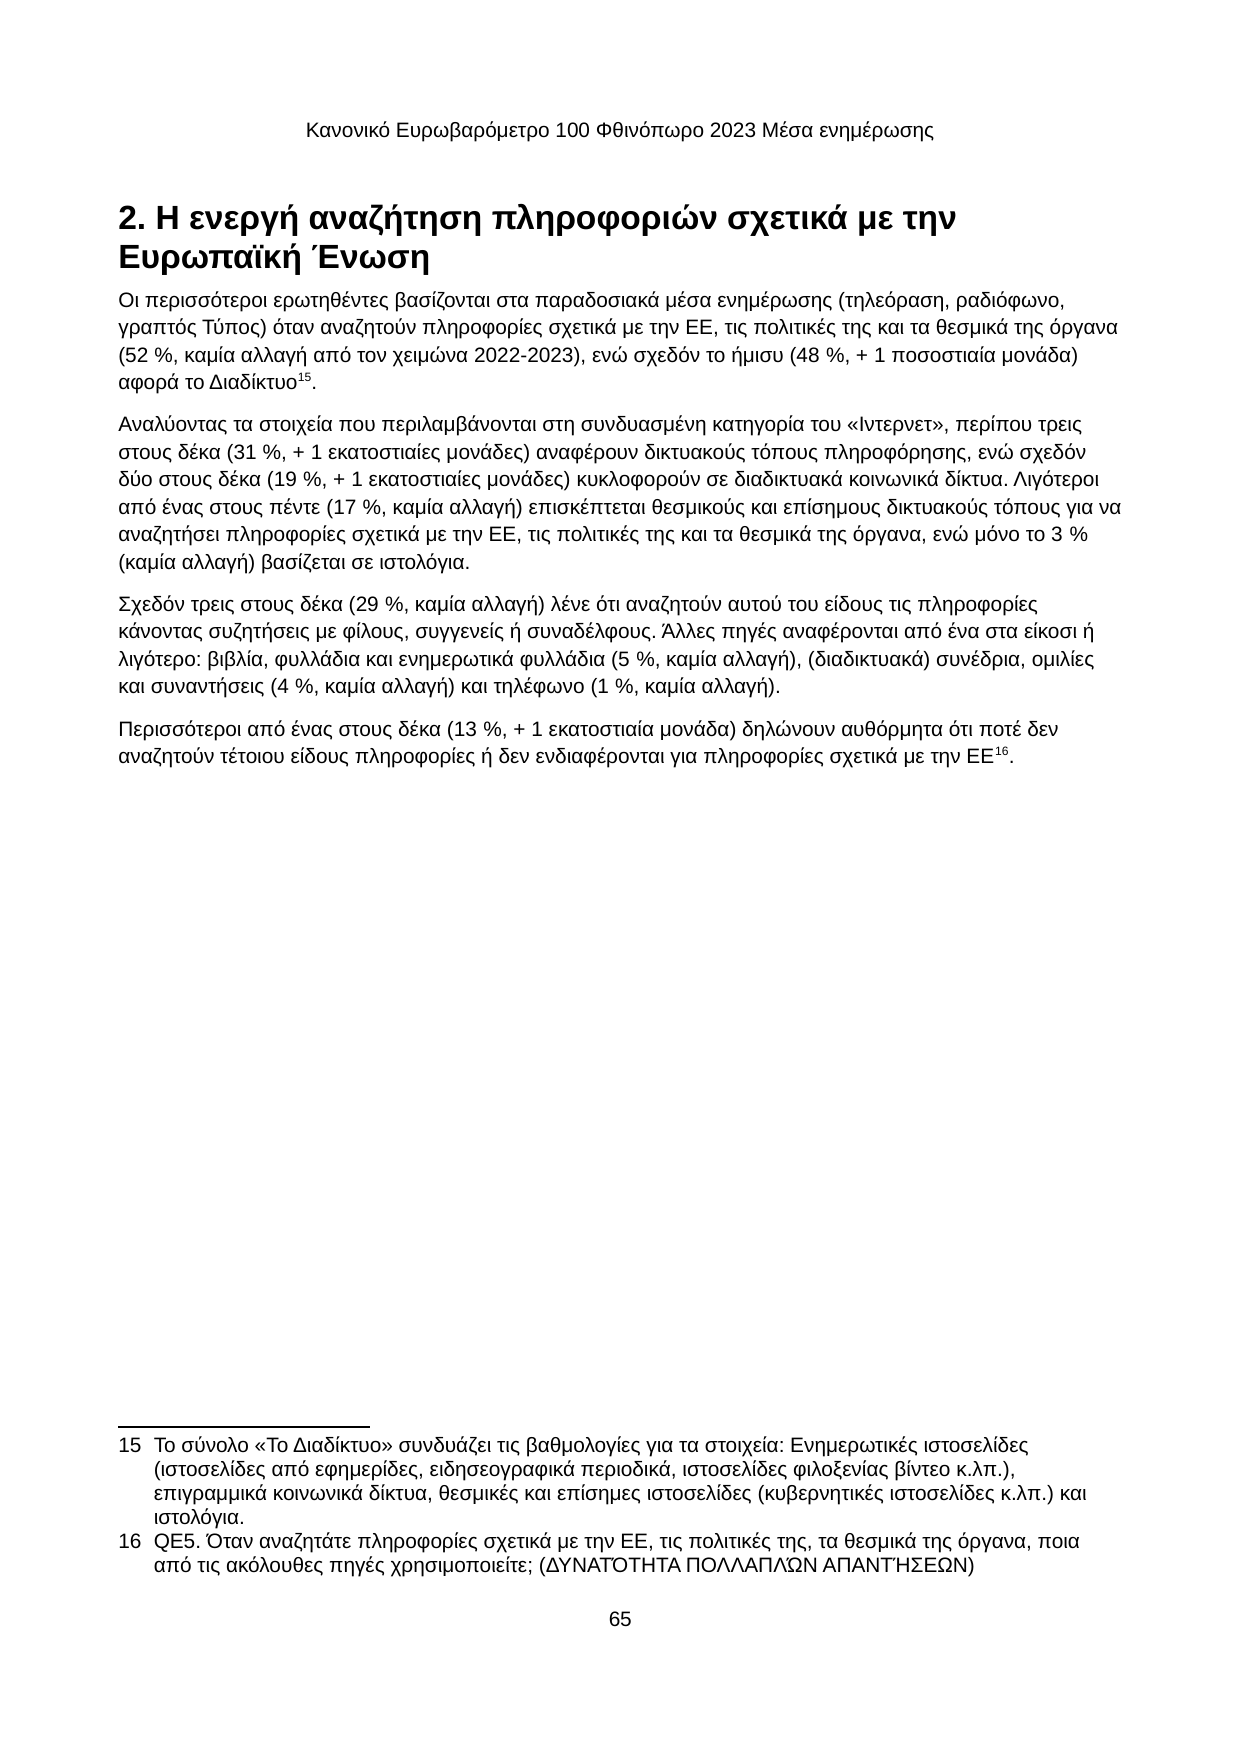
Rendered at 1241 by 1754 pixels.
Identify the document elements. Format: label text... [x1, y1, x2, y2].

text Σχεδόν τρεις στους δέκα (29 %, καμία αλλαγή) λένε ότι αναζητούν αυτού του είδους τις πληροφορίες κάνοντας συζητήσεις με φίλους, συγγενείς ή συναδέλφους. Άλλες πηγές αναφέρονται από ένα στα είκοσι ή λιγότερο: βιβλία, φυλλάδια και ενημερωτικά φυλλάδια (5 %, καμία αλλαγή), (διαδικτυακά) συνέδρια, ομιλίες και συναντήσεις (4 %, καμία αλλαγή) και τηλέφωνο (1 %, καμία αλλαγή). [118, 592, 1122, 698]
text Αναλύοντας τα στοιχεία που περιλαμβάνονται στη συνδυασμένη κατηγορία του «Ιντερνετ», περίπου τρεις στους δέκα (31 %, + 1 εκατοστιαίες μονάδες) αναφέρουν δικτυακούς τόπους πληροφόρησης, ενώ σχεδόν δύο στους δέκα (19 %, + 1 εκατοστιαίες μονάδες) κυκλοφορούν σε διαδικτυακά κοινωνικά δίκτυα. Λιγότεροι από ένας στους πέντε (17 %, καμία αλλαγή) επισκέπτεται θεσμικούς και επίσημους δικτυακούς τόπους για να αναζητήσει πληροφορίες σχετικά με την ΕΕ, τις πολιτικές της και τα θεσμικά της όργανα, ενώ μόνο το 3 % (καμία αλλαγή) βασίζεται σε ιστολόγια. [118, 412, 1122, 574]
text Περισσότεροι από ένας στους δέκα (13 %, + 1 εκατοστιαία μονάδα) δηλώνουν αυθόρμητα ότι ποτέ δεν αναζητούν τέτοιου είδους πληροφορίες ή δεν ενδιαφέρονται για πληροφορίες σχετικά με την ΕΕ. [118, 716, 1122, 768]
text Το σύνολο «Το Διαδίκτυο» συνδυάζει τις βαθμολογίες για τα στοιχεία: Ενημερωτικές ιστοσελίδες (ιστοσελίδες από εφημερίδες, ειδησεογραφικά περιοδικά, ιστοσελίδες φιλοξενίας βίντεο κ.λπ.), επιγραμμικά κοινωνικά δίκτυα, θεσμικές και επίσημες ιστοσελίδες (κυβερνητικές ιστοσελίδες κ.λπ.) και ιστολόγια. [118, 1433, 1122, 1529]
text Οι περισσότεροι ερωτηθέντες βασίζονται στα παραδοσιακά μέσα ενημέρωσης (τηλεόραση, ραδιόφωνο, γραπτός Τύπος) όταν αναζητούν πληροφορίες σχετικά με την ΕΕ, τις πολιτικές της και τα θεσμικά της όργανα (52 %, καμία αλλαγή από τον χειμώνα 2022-2023), ενώ σχεδόν το ήμισυ (48 %, + 1 ποσοστιαία μονάδα) αφορά το Διαδίκτυο. [118, 288, 1122, 394]
text QE5. Όταν αναζητάτε πληροφορίες σχετικά με την ΕΕ, τις πολιτικές της, τα θεσμικά της όργανα, ποια από τις ακόλουθες πηγές χρησιμοποιείτε; (ΔΥΝΑΤΌΤΗΤΑ ΠΟΛΛΑΠΛΏΝ ΑΠΑΝΤΉΣΕΩΝ) [118, 1529, 1122, 1577]
subtitle 2. Η ενεργή αναζήτηση πληροφοριών σχετικά με την Ευρωπαϊκή Ένωση [118, 198, 1122, 275]
